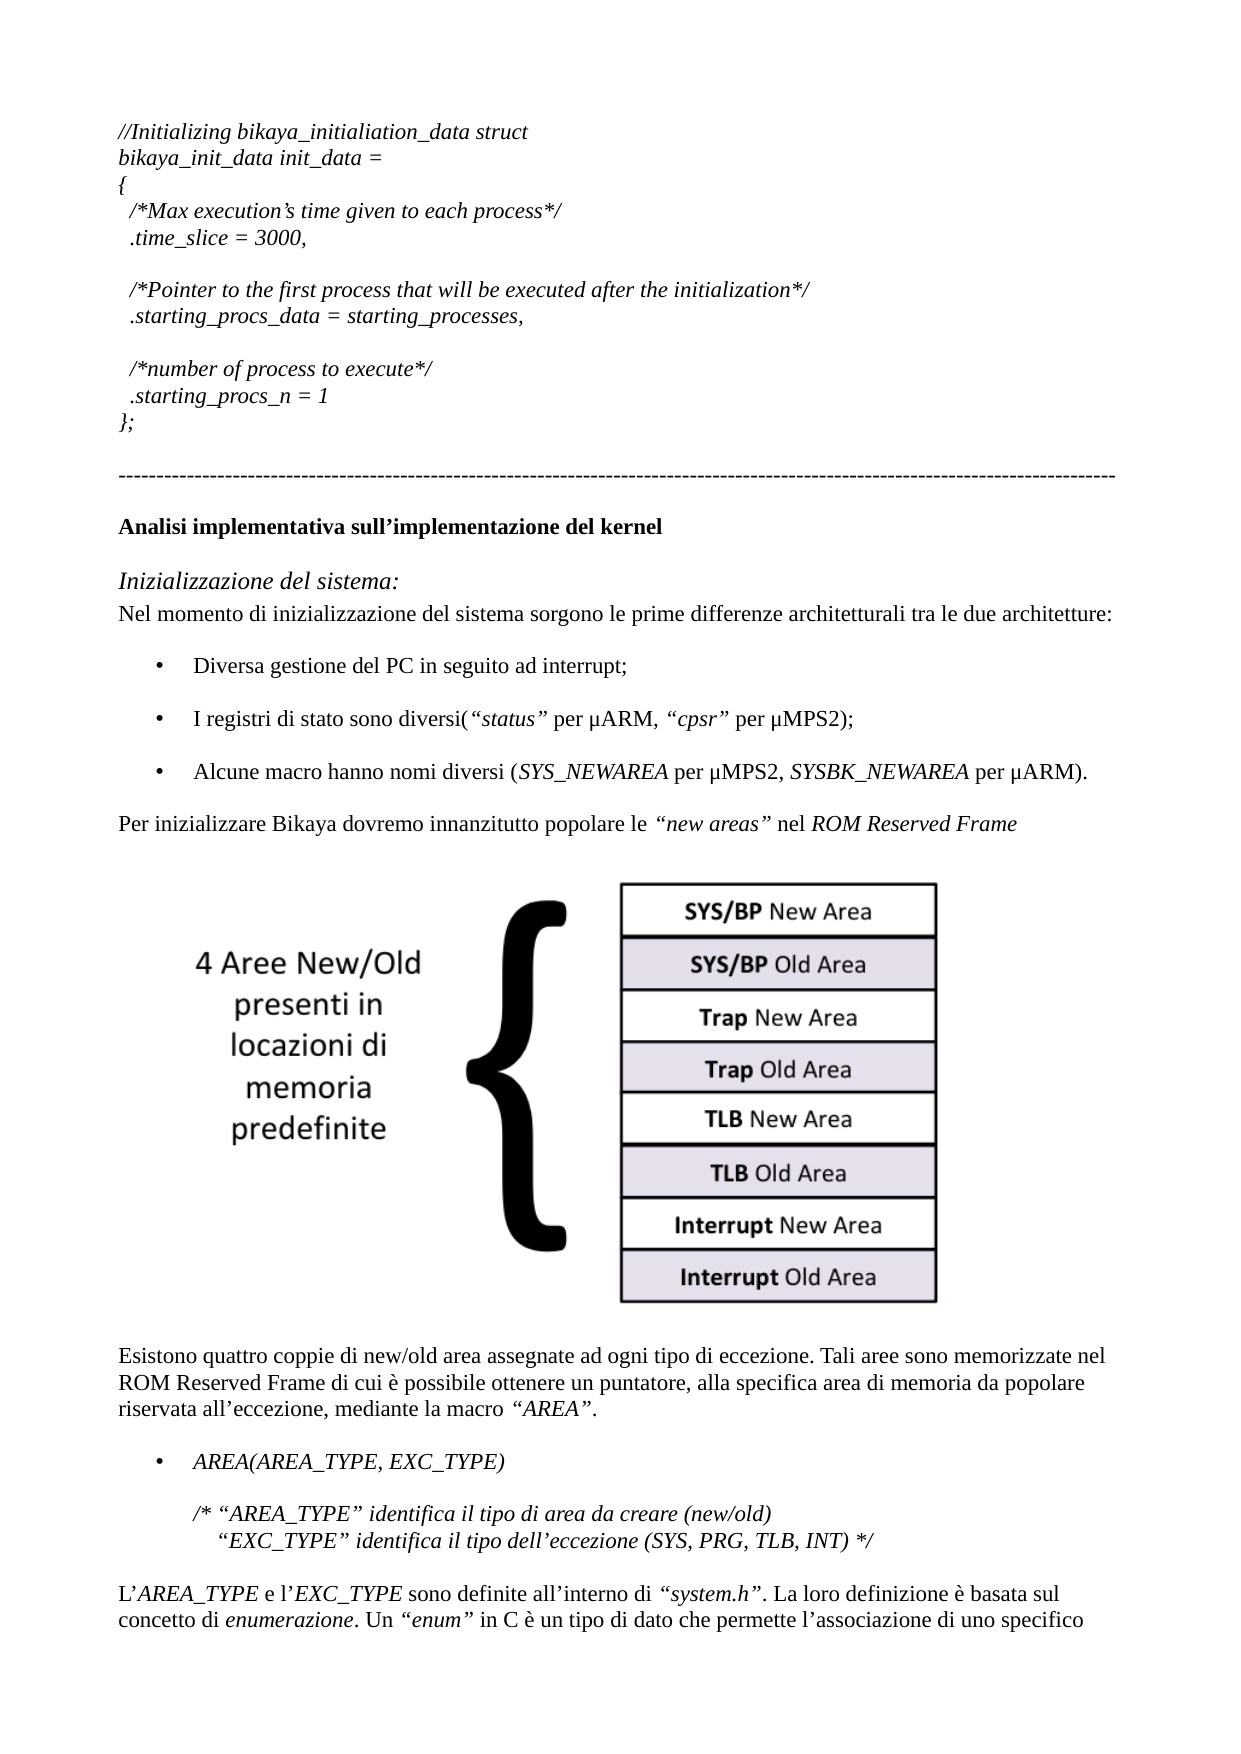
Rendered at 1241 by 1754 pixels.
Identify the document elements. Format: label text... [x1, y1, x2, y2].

list Alcune macro hanno nomi diversi (SYS_NEWAREA per μMPS2, SYSBK_NEWAREA per μARM). [156, 758, 1122, 784]
text /*Max execution’s time given to each process*/ [118, 197, 1122, 223]
text /* “AREA_TYPE” identifica il tipo di area da creare (new/old) [118, 1501, 1122, 1527]
text Nel momento di inizializzazione del sistema sorgono le prime differenze architetturali tra le due architetture: [118, 600, 1122, 626]
list AREA(AREA_TYPE, EXC_TYPE) [156, 1448, 1122, 1474]
text “EXC_TYPE” identifica il tipo dell’eccezione (SYS, PRG, TLB, INT) */ [118, 1527, 1122, 1553]
text ----------------------------------------------------------------------------------------------------------------------------------- [118, 461, 1122, 487]
list Diversa gestione del PC in seguito ad interrupt; [156, 652, 1122, 679]
text .time_slice = 3000, [118, 223, 1122, 250]
text /*Pointer to the first process that will be executed after the initialization*/ .starting_procs_data = starting_processes, [118, 276, 1122, 329]
text //Initializing bikaya_initialiation_data struct [118, 118, 1122, 144]
list I registri di stato sono diversi(“status” per μARM, “cpsr” per μMPS2); [156, 705, 1122, 731]
text bikaya_init_data init_data = [118, 144, 1122, 171]
text L’AREA_TYPE e l’EXC_TYPE sono definite all’interno di “system.h”. La loro definizione è basata sul concetto di enumerazione. Un “enum” in C è un tipo di dato che permette l’associazione di uno specifico [118, 1579, 1122, 1632]
text /*number of process to execute*/ .starting_procs_n = 1 }; [118, 355, 1122, 434]
text Inizializzazione del sistema: [118, 566, 1122, 595]
text { [118, 171, 1122, 197]
text Analisi implementativa sull’implementazione del kernel [118, 513, 1122, 540]
text Esistono quattro coppie di new/old area assegnate ad ogni tipo di eccezione. Tali aree sono memorizzate nel ROM Reserved Frame di cui è possibile ottenere un puntatore, alla specifica area di memoria da popolare riservata all’eccezione, mediante la macro “AREA”. [118, 1342, 1122, 1421]
text Per inizializzare Bikaya dovremo innanzitutto popolare le “new areas” nel ROM Reserved Frame [118, 811, 1122, 837]
picture [260, 852, 806, 1333]
